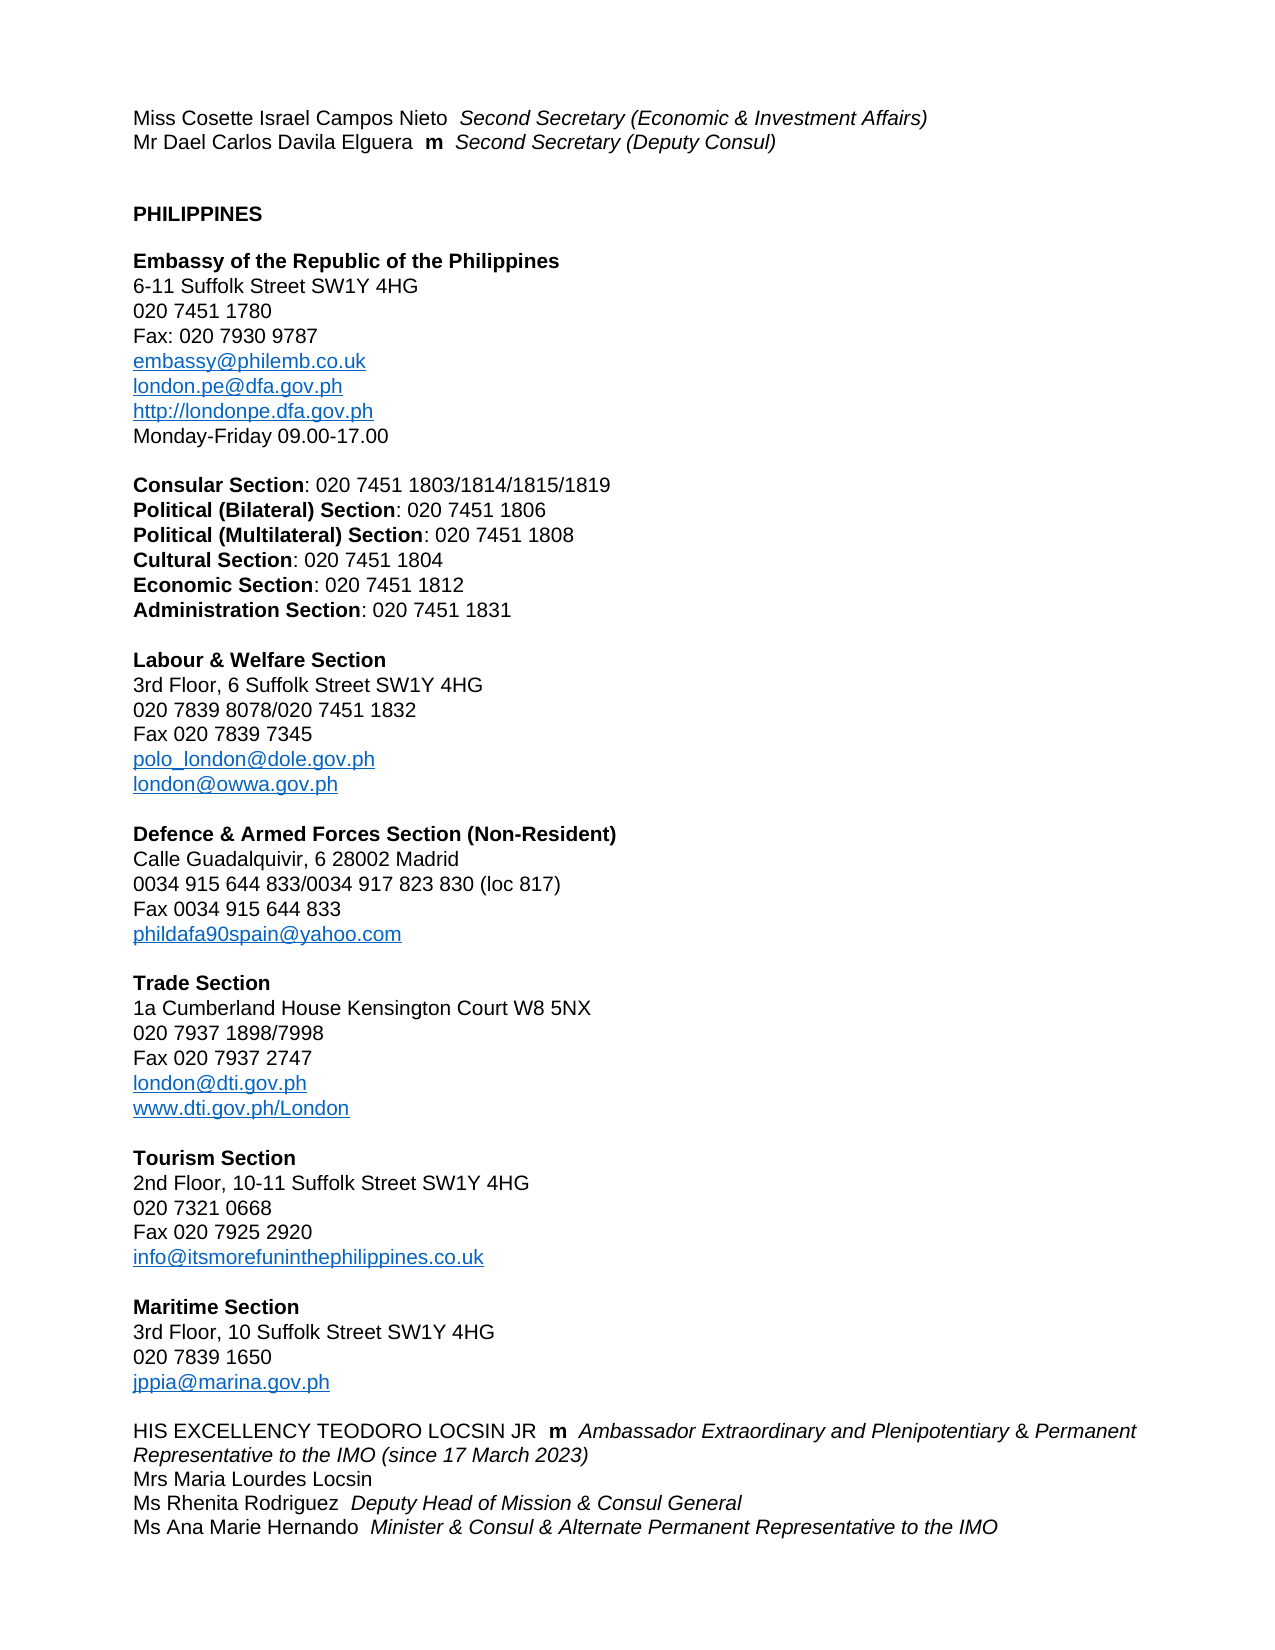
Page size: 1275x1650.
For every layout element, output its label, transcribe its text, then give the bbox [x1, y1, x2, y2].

text HIS EXCELLENCY TEODORO LOCSIN JR m Ambassador Extraordinary and Plenipotentiary & Permanent Representative to the IMO (since 17 March 2023) [133, 1419, 1181, 1467]
text Mr Dael Carlos Davila Elguera m Second Secretary (Deputy Consul) [133, 129, 1181, 153]
text 1a Cumberland House Kensington Court W8 5NX [133, 996, 1181, 1020]
text Mrs Maria Lourdes Locsin [133, 1467, 1181, 1491]
text Ms Rhenita Rodriguez Deputy Head of Mission & Consul General [133, 1491, 1181, 1515]
text phildafa90spain@yahoo.com [133, 921, 1181, 945]
text polo_london@dole.gov.ph [133, 747, 1181, 771]
text Consular Section: 020 7451 1803/1814/1815/1819 [133, 473, 1181, 497]
text PHILIPPINES [133, 201, 1181, 225]
text 020 7839 1650 [133, 1345, 1181, 1369]
text Administration Section: 020 7451 1831 [133, 598, 1181, 622]
text 3rd Floor, 6 Suffolk Street SW1Y 4HG [133, 672, 1181, 696]
text http://londonpe.dfa.gov.ph [133, 399, 1181, 423]
text Maritime Section [133, 1295, 1181, 1319]
text 020 7839 8078/020 7451 1832 [133, 697, 1181, 721]
text Political (Multilateral) Section: 020 7451 1808 [133, 523, 1181, 547]
text 0034 915 644 833/0034 917 823 830 (loc 817) [133, 872, 1181, 896]
text jppia@marina.gov.ph [133, 1369, 1181, 1393]
text 2nd Floor, 10-11 Suffolk Street SW1Y 4HG [133, 1170, 1181, 1194]
text Defence & Armed Forces Section (Non-Resident) [133, 822, 1181, 846]
text london.pe@dfa.gov.ph [133, 374, 1181, 398]
text www.dti.gov.ph/London [133, 1096, 1181, 1120]
text Tourism Section [133, 1146, 1181, 1169]
text Miss Cosette Israel Campos Nieto Second Secretary (Economic & Investment Affairs) [133, 106, 1181, 129]
text 020 7321 0668 [133, 1195, 1181, 1219]
text 020 7937 1898/7998 [133, 1021, 1181, 1045]
text Ms Ana Marie Hernando Minister & Consul & Alternate Permanent Representative to the IMO [133, 1515, 1181, 1539]
text Fax: 020 7930 9787 [133, 324, 1181, 348]
text london@dti.gov.ph [133, 1071, 1181, 1095]
text info@itsmorefuninthephilippines.co.uk [133, 1245, 1181, 1269]
text Fax 020 7839 7345 [133, 722, 1181, 746]
text Cultural Section: 020 7451 1804 [133, 548, 1181, 572]
text Monday-Friday 09.00-17.00 [133, 423, 1181, 447]
text 020 7451 1780 [133, 299, 1181, 323]
text 3rd Floor, 10 Suffolk Street SW1Y 4HG [133, 1320, 1181, 1344]
text Economic Section: 020 7451 1812 [133, 573, 1181, 597]
text london@owwa.gov.ph [133, 772, 1181, 796]
text Fax 0034 915 644 833 [133, 897, 1181, 921]
text embassy@philemb.co.uk [133, 349, 1181, 373]
text Embassy of the Republic of the Philippines [133, 249, 1181, 273]
text 6-11 Suffolk Street SW1Y 4HG [133, 274, 1181, 298]
text Trade Section [133, 971, 1181, 995]
text Fax 020 7925 2920 [133, 1220, 1181, 1244]
text Calle Guadalquivir, 6 28002 Madrid [133, 847, 1181, 871]
text Political (Bilateral) Section: 020 7451 1806 [133, 498, 1181, 522]
text Fax 020 7937 2747 [133, 1046, 1181, 1070]
text Labour & Welfare Section [133, 648, 1181, 672]
